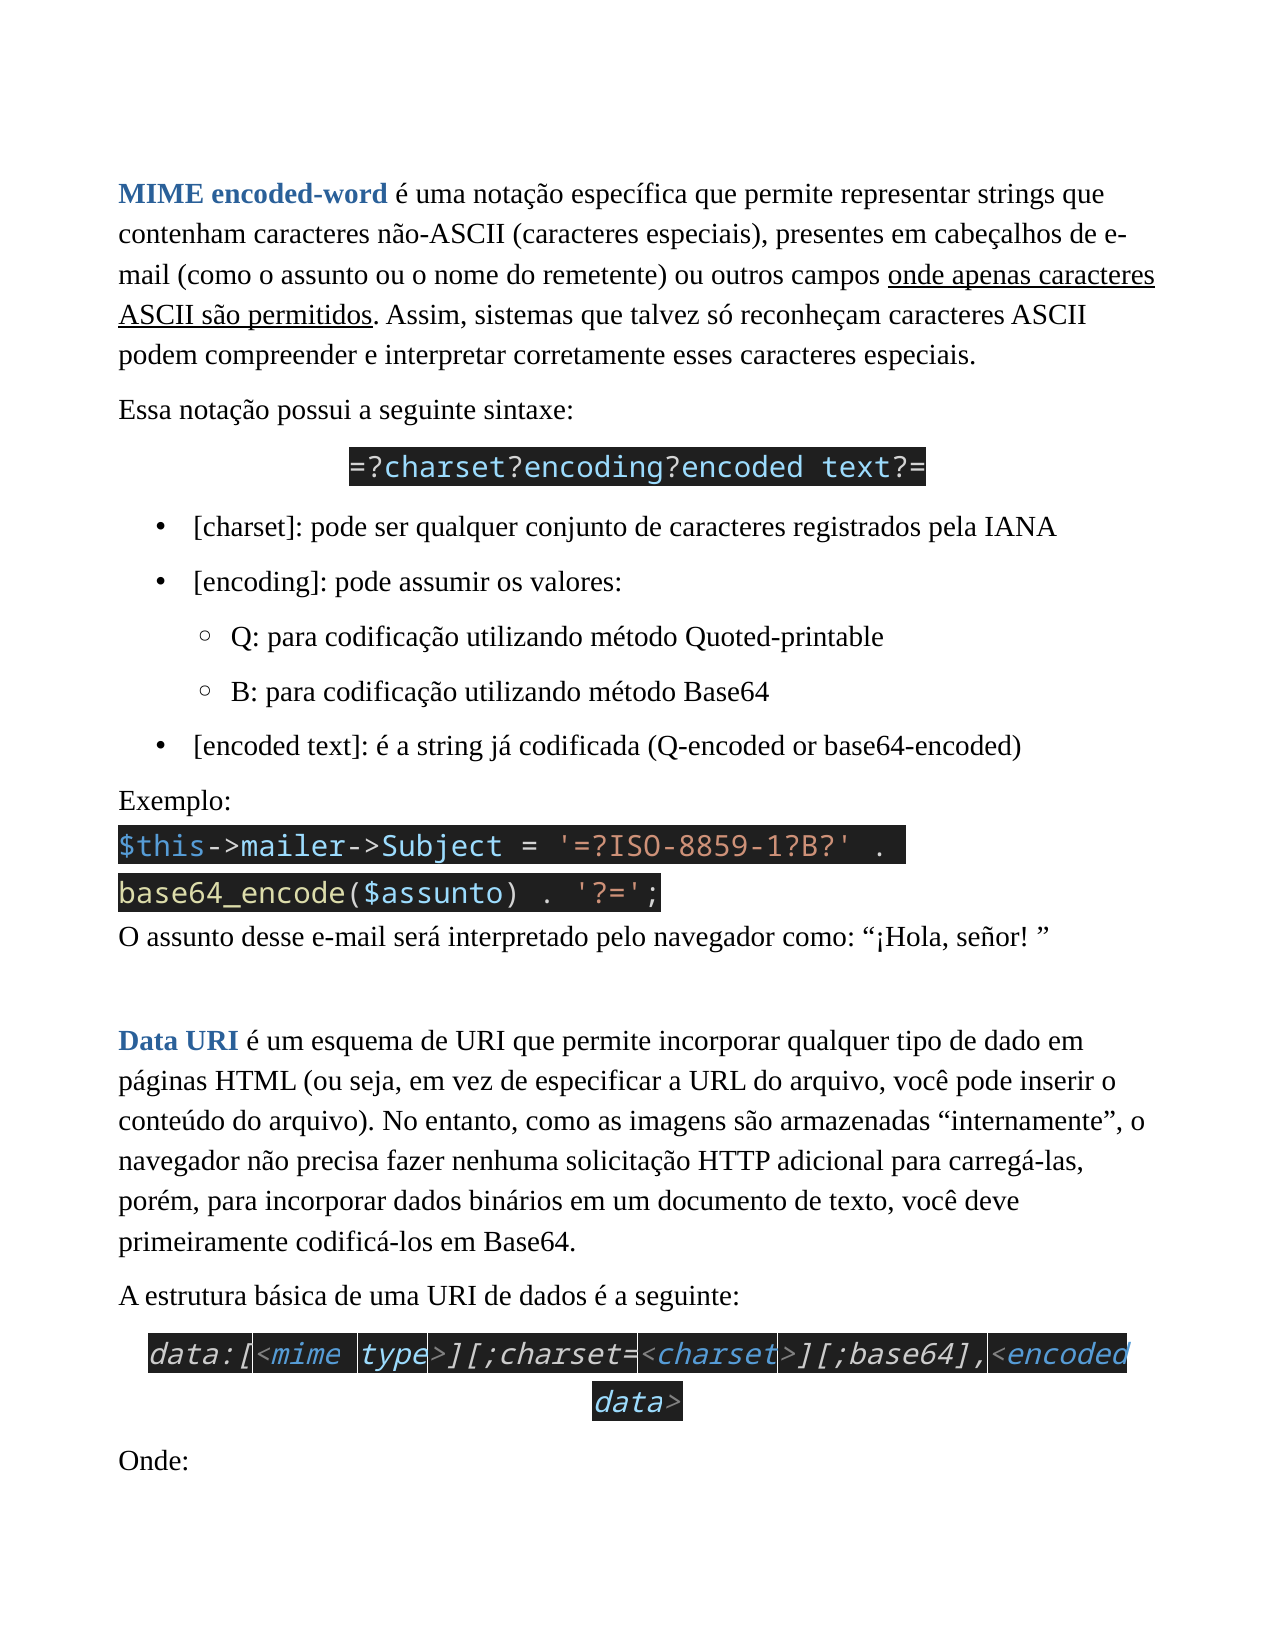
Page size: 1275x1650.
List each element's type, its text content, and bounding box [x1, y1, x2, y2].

text Essa notação possui a seguinte sintaxe: [118, 392, 1157, 426]
list B: para codificação utilizando método Base64 [193, 674, 1157, 707]
text MIME encoded-word é uma notação específica que permite representar strings que contenham caracteres não-ASCII (caracteres especiais), presentes em cabeçalhos de e-mail (como o assunto ou o nome do remetente) ou outros campos onde apenas caracteres ASCII são permitidos. Assim, sistemas que talvez só reconheçam caracteres ASCII podem compreender e interpretar corretamente esses caracteres especiais. [118, 176, 1157, 371]
text Onde: [118, 1443, 1157, 1477]
list [charset]: pode ser qualquer conjunto de caracteres registrados pela IANA [156, 509, 1157, 543]
text =?charset?encoding?encoded text?= [118, 447, 1157, 486]
text Exemplo: $this->mailer->Subject = '=?ISO-8859-1?B?' . base64_encode($assunto) . '?='; O assunto desse e-mail será interpretado pelo navegador como: “¡Hola, señor! ” [118, 783, 1157, 952]
text Data URI é um esquema de URI que permite incorporar qualquer tipo de dado em páginas HTML (ou seja, em vez de especificar a URL do arquivo, você pode inserir o conteúdo do arquivo). No entanto, como as imagens são armazenadas “internamente”, o navegador não precisa fazer nenhuma solicitação HTTP adicional para carregá-las, porém, para incorporar dados binários em um documento de texto, você deve primeiramente codificá-los em Base64. [118, 1023, 1157, 1257]
list [encoding]: pode assumir os valores: [156, 564, 1157, 597]
text data:[<mime type>][;charset=<charset>][;base64],<encoded data> [118, 1333, 1157, 1421]
list [encoded text]: é a string já codificada (Q-encoded or base64-encoded) [156, 728, 1157, 762]
text A estrutura básica de uma URI de dados é a seguinte: [118, 1278, 1157, 1312]
list Q: para codificação utilizando método Quoted-printable [193, 619, 1157, 652]
